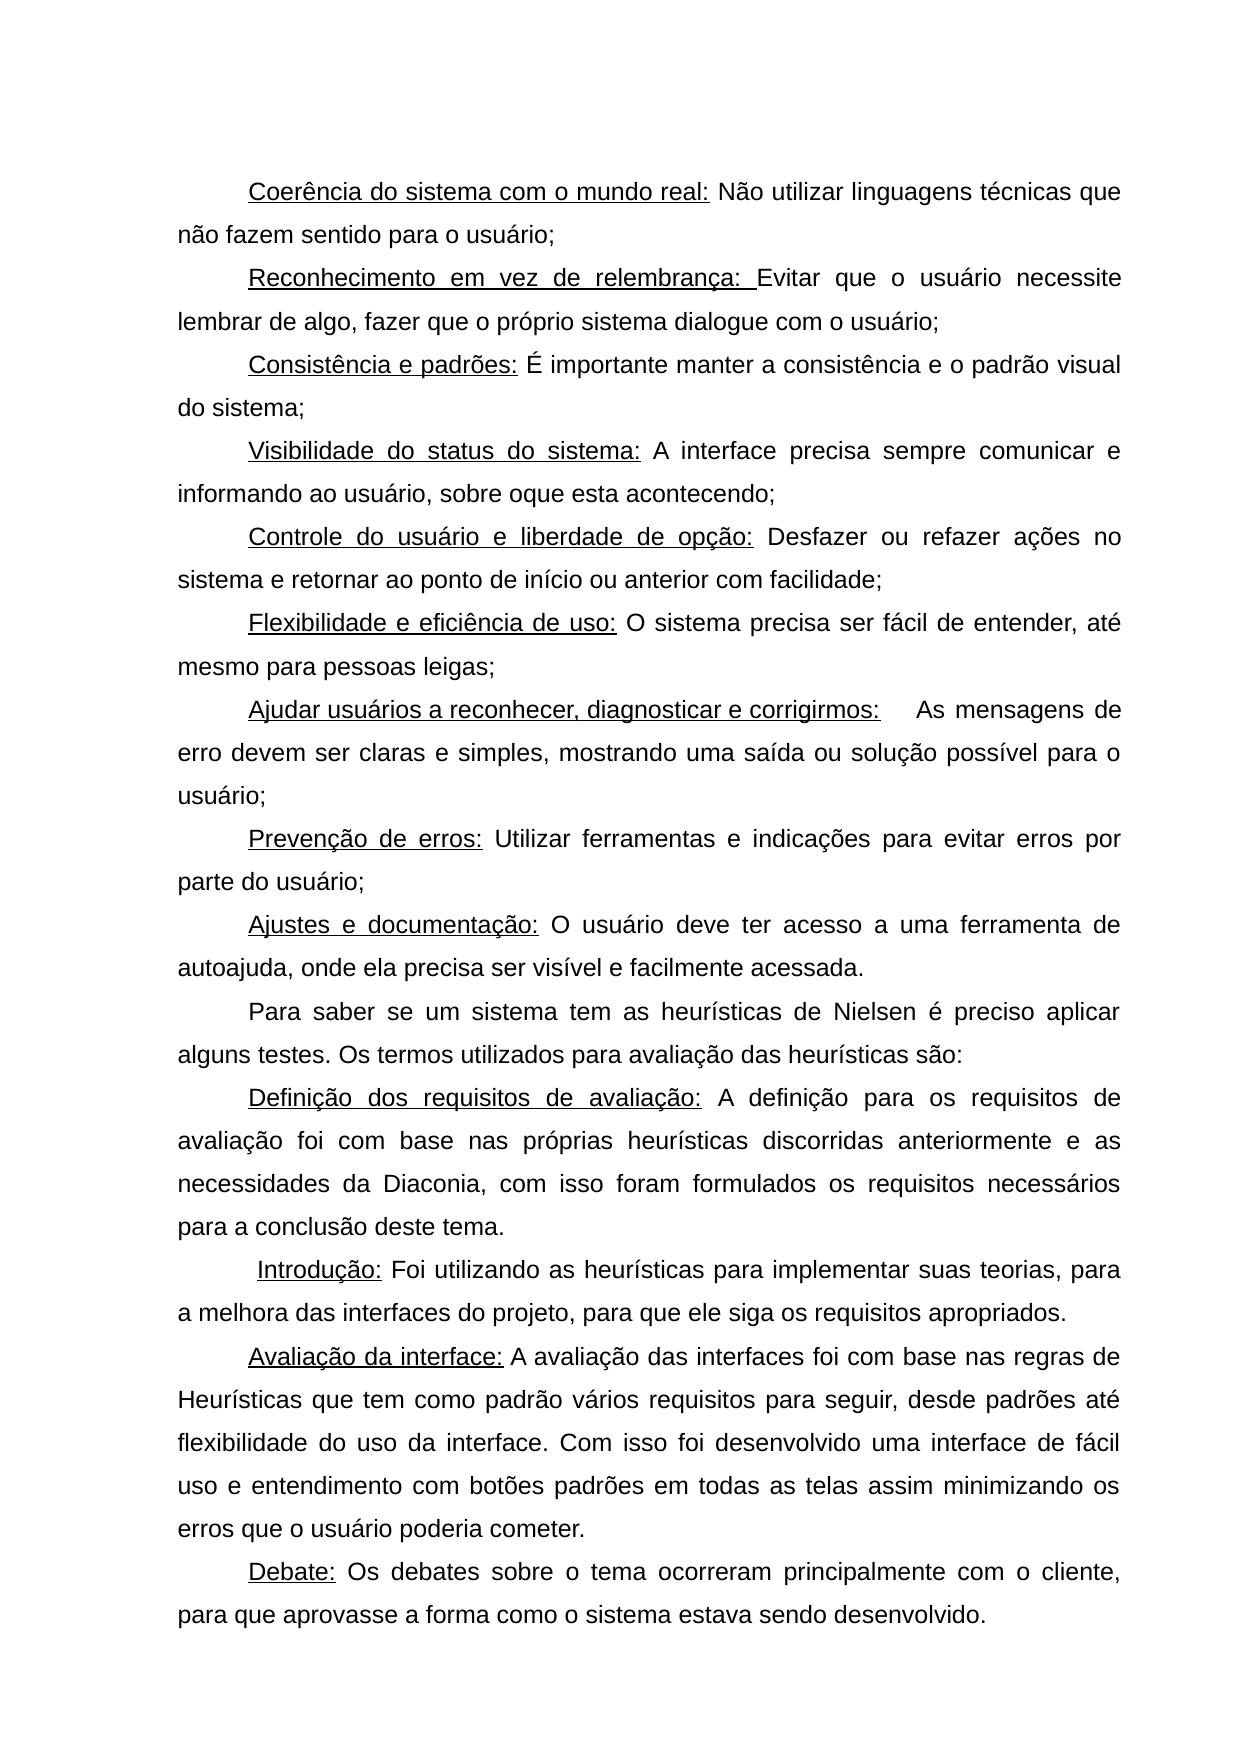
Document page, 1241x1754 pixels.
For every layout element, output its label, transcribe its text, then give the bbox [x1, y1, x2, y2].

text Avaliação da interface: A avaliação das interfaces foi com base nas regras de Heurísticas que tem como padrão vários requisitos para seguir, desde padrões até flexibilidade do uso da interface. Com isso foi desenvolvido uma interface de fácil uso e entendimento com botões padrões em todas as telas assim minimizando os erros que o usuário poderia cometer. [177, 1342, 1122, 1543]
text Para saber se um sistema tem as heurísticas de Nielsen é preciso aplicar alguns testes. Os termos utilizados para avaliação das heurísticas são: [177, 997, 1122, 1068]
text Introdução: Foi utilizando as heurísticas para implementar suas teorias, para a melhora das interfaces do projeto, para que ele siga os requisitos apropriados. [177, 1255, 1122, 1327]
text Definição dos requisitos de avaliação: A definição para os requisitos de avaliação foi com base nas próprias heurísticas discorridas anteriormente e as necessidades da Diaconia, com isso foram formulados os requisitos necessários para a conclusão deste tema. [177, 1083, 1122, 1241]
text Ajustes e documentação: O usuário deve ter acesso a uma ferramenta de autoajuda, onde ela precisa ser visível e facilmente acessada. [177, 910, 1122, 982]
text Prevenção de erros: Utilizar ferramentas e indicações para evitar erros por parte do usuário; [177, 824, 1122, 896]
text Coerência do sistema com o mundo real: Não utilizar linguagens técnicas que não fazem sentido para o usuário; [177, 177, 1122, 249]
text Consistência e padrões: É importante manter a consistência e o padrão visual do sistema; [177, 350, 1122, 422]
text Debate: Os debates sobre o tema ocorreram principalmente com o cliente, para que aprovasse a forma como o sistema estava sendo desenvolvido. [177, 1557, 1122, 1629]
text Reconhecimento em vez de relembrança: Evitar que o usuário necessite lembrar de algo, fazer que o próprio sistema dialogue com o usuário; [177, 263, 1122, 335]
text Controle do usuário e liberdade de opção: Desfazer ou refazer ações no sistema e retornar ao ponto de início ou anterior com facilidade; [177, 522, 1122, 594]
text Ajudar usuários a reconhecer, diagnosticar e corrigirmos: As mensagens de erro devem ser claras e simples, mostrando uma saída ou solução possível para o usuário; [177, 695, 1122, 810]
text Visibilidade do status do sistema: A interface precisa sempre comunicar e informando ao usuário, sobre oque esta acontecendo; [177, 436, 1122, 508]
text Flexibilidade e eficiência de uso: O sistema precisa ser fácil de entender, até mesmo para pessoas leigas; [177, 608, 1122, 680]
